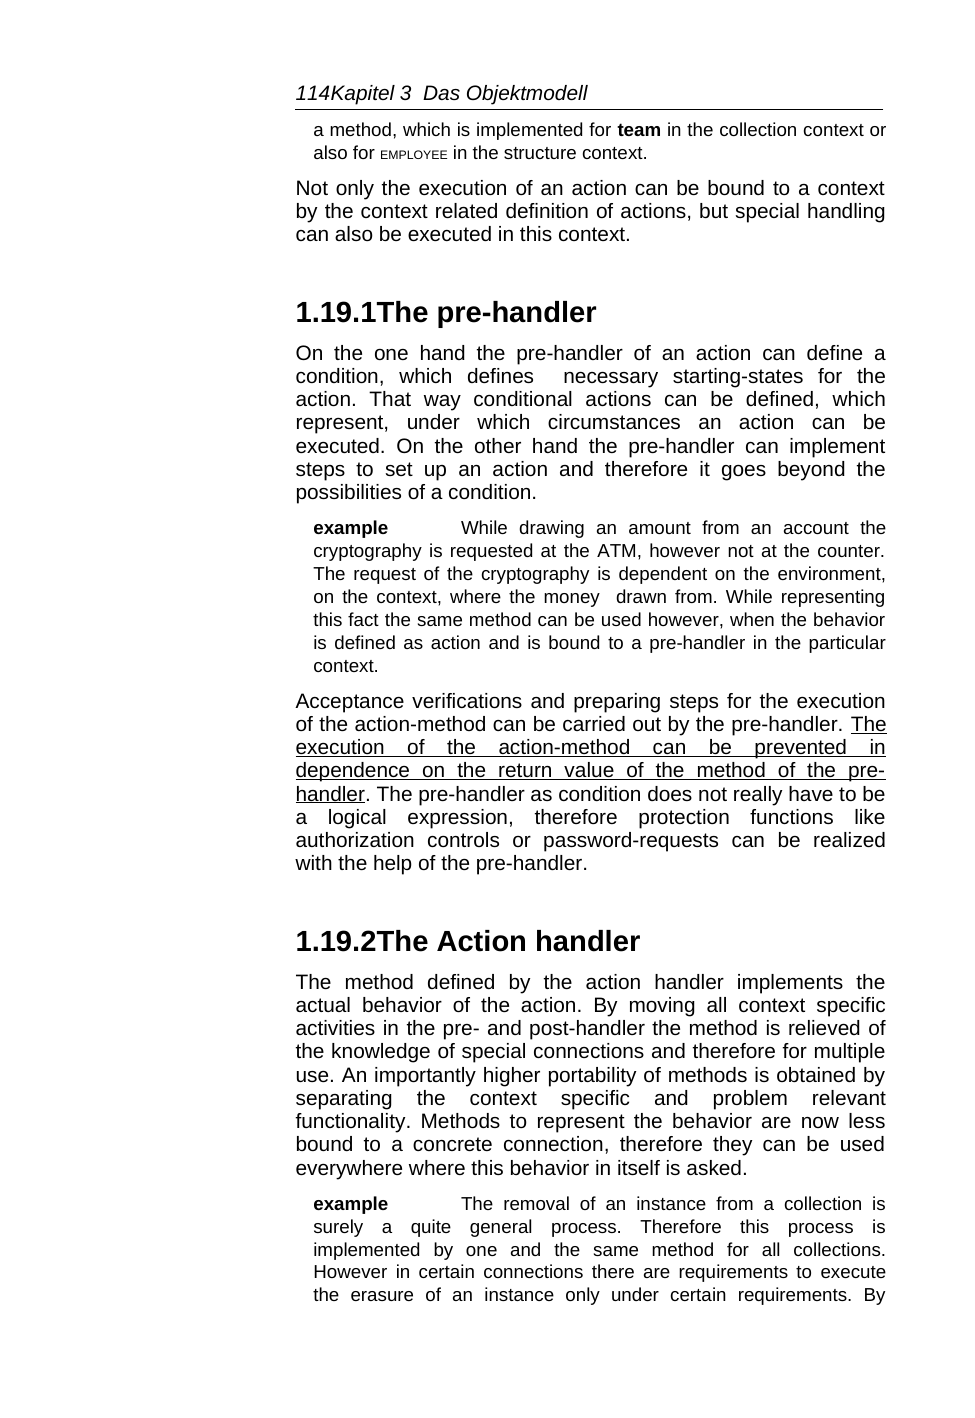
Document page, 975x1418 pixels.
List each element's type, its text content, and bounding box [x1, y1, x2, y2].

text On the one hand the pre-handler of an action can define a condition, which defines necessary starting-states for the action. That way conditional actions can be defined, which represent, under which circumstances an action can be executed. On the other hand the pre-handler can implement steps to set up an action and therefore it goes beyond the possibilities of a condition. [295, 341, 886, 504]
text example The removal of an instance from a collection is surely a quite general process. Therefore this process is implemented by one and the same method for all collections. However in certain connections there are requirements to execute the erasure of an instance only under certain requirements. By [313, 1192, 886, 1306]
text example While drawing an amount from an account the cryptography is requested at the ATM, however not at the counter. The request of the cryptography is dependent on the environment, on the context, where the money drawn from. While representing this fact the same method can be used however, when the behavior is defined as action and is bound to a pre-handler in the particular context. [313, 516, 886, 677]
text handler. The pre-handler as condition does not really have to be a logical expression, therefore protection functions like authorization controls or password-requests can be realized with the help of the pre-handler. [295, 780, 886, 875]
text The method defined by the action handler implements the actual behavior of the action. By moving all context specific activities in the pre- and post-handler the method is relieved of the knowledge of special connections and therefore for multiple use. An importantly higher portability of methods is obtained by separating the context specific and problem relevant functionality. Methods to represent the behavior are now less bound to a concrete connection, therefore they can be used everywhere where this behavior in itself is asked. [295, 970, 886, 1179]
text dependence on the return value of the method of the pre- [295, 757, 886, 779]
subtitle The pre-handler [295, 296, 886, 329]
text Acceptance verifications and preparing steps for the execution of the action-method can be carried out by the pre-handler. The execution of the action-method can be prevented in [295, 689, 886, 756]
text Not only the execution of an action can be bound to a context by the context related definition of actions, but special handling can also be executed in this context. [295, 176, 886, 246]
text a method, which is implemented for team in the collection context or also for employee in the structure context. [313, 118, 886, 164]
subtitle The Action handler [295, 925, 886, 958]
